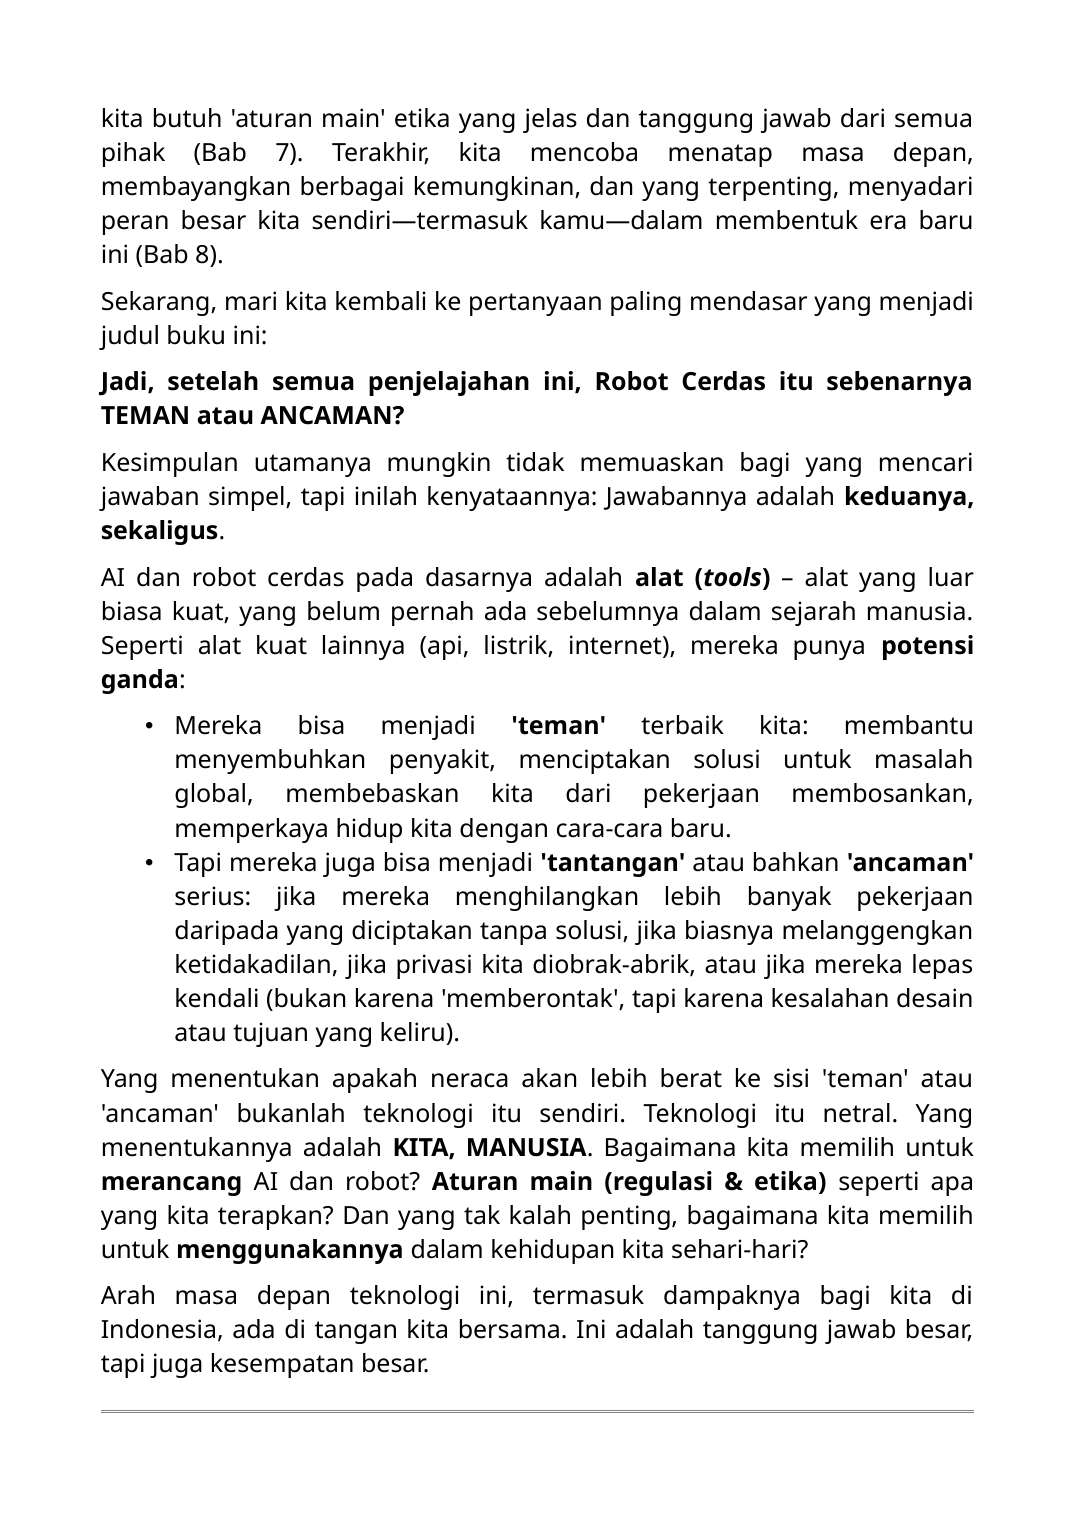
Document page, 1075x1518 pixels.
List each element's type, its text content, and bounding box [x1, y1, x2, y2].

list Tapi mereka juga bisa menjadi 'tantangan' atau bahkan 'ancaman' serius: jika mereka menghilangkan lebih banyak pekerjaan daripada yang diciptakan tanpa solusi, jika biasnya melanggengkan ketidakadilan, jika privasi kita diobrak-abrik, atau jika mereka lepas kendali (bukan karena 'memberontak', tapi karena kesalahan desain atau tujuan yang keliru). [145, 844, 974, 1049]
list Mereka bisa menjadi 'teman' terbaik kita: membantu menyembuhkan penyakit, menciptakan solusi untuk masalah global, membebaskan kita dari pekerjaan membosankan, memperkaya hidup kita dengan cara-cara baru. [145, 708, 974, 844]
text kita butuh 'aturan main' etika yang jelas dan tanggung jawab dari semua pihak (Bab 7). Terakhir, kita mencoba menatap masa depan, membayangkan berbagai kemungkinan, dan yang terpenting, menyadari peran besar kita sendiri—termasuk kamu—dalam membentuk era baru ini (Bab 8). [101, 101, 974, 271]
text Kesimpulan utamanya mungkin tidak memuaskan bagi yang mencari jawaban simpel, tapi inilah kenyataannya: Jawabannya adalah keduanya, sekaligus. [101, 444, 974, 547]
text Arah masa depan teknologi ini, termasuk dampaknya bagi kita di Indonesia, ada di tangan kita bersama. Ini adalah tanggung jawab besar, tapi juga kesempatan besar. [101, 1278, 974, 1380]
text Yang menentukan apakah neraca akan lebih berat ke sisi 'teman' atau 'ancaman' bukanlah teknologi itu sendiri. Teknologi itu netral. Yang menentukannya adalah KITA, MANUSIA. Bagaimana kita memilih untuk merancang AI dan robot? Aturan main (regulasi & etika) seperti apa yang kita terapkan? Dan yang tak kalah penting, bagaimana kita memilih untuk menggunakannya dalam kehidupan kita sehari-hari? [101, 1061, 974, 1266]
text Sekarang, mari kita kembali ke pertanyaan paling mendasar yang menjadi judul buku ini: [101, 283, 974, 351]
text Jadi, setelah semua penjelajahan ini, Robot Cerdas itu sebenarnya TEMAN atau ANCAMAN? [101, 364, 974, 432]
text AI dan robot cerdas pada dasarnya adalah alat (tools) – alat yang luar biasa kuat, yang belum pernah ada sebelumnya dalam sejarah manusia. Seperti alat kuat lainnya (api, listrik, internet), mereka punya potensi ganda: [101, 559, 974, 696]
